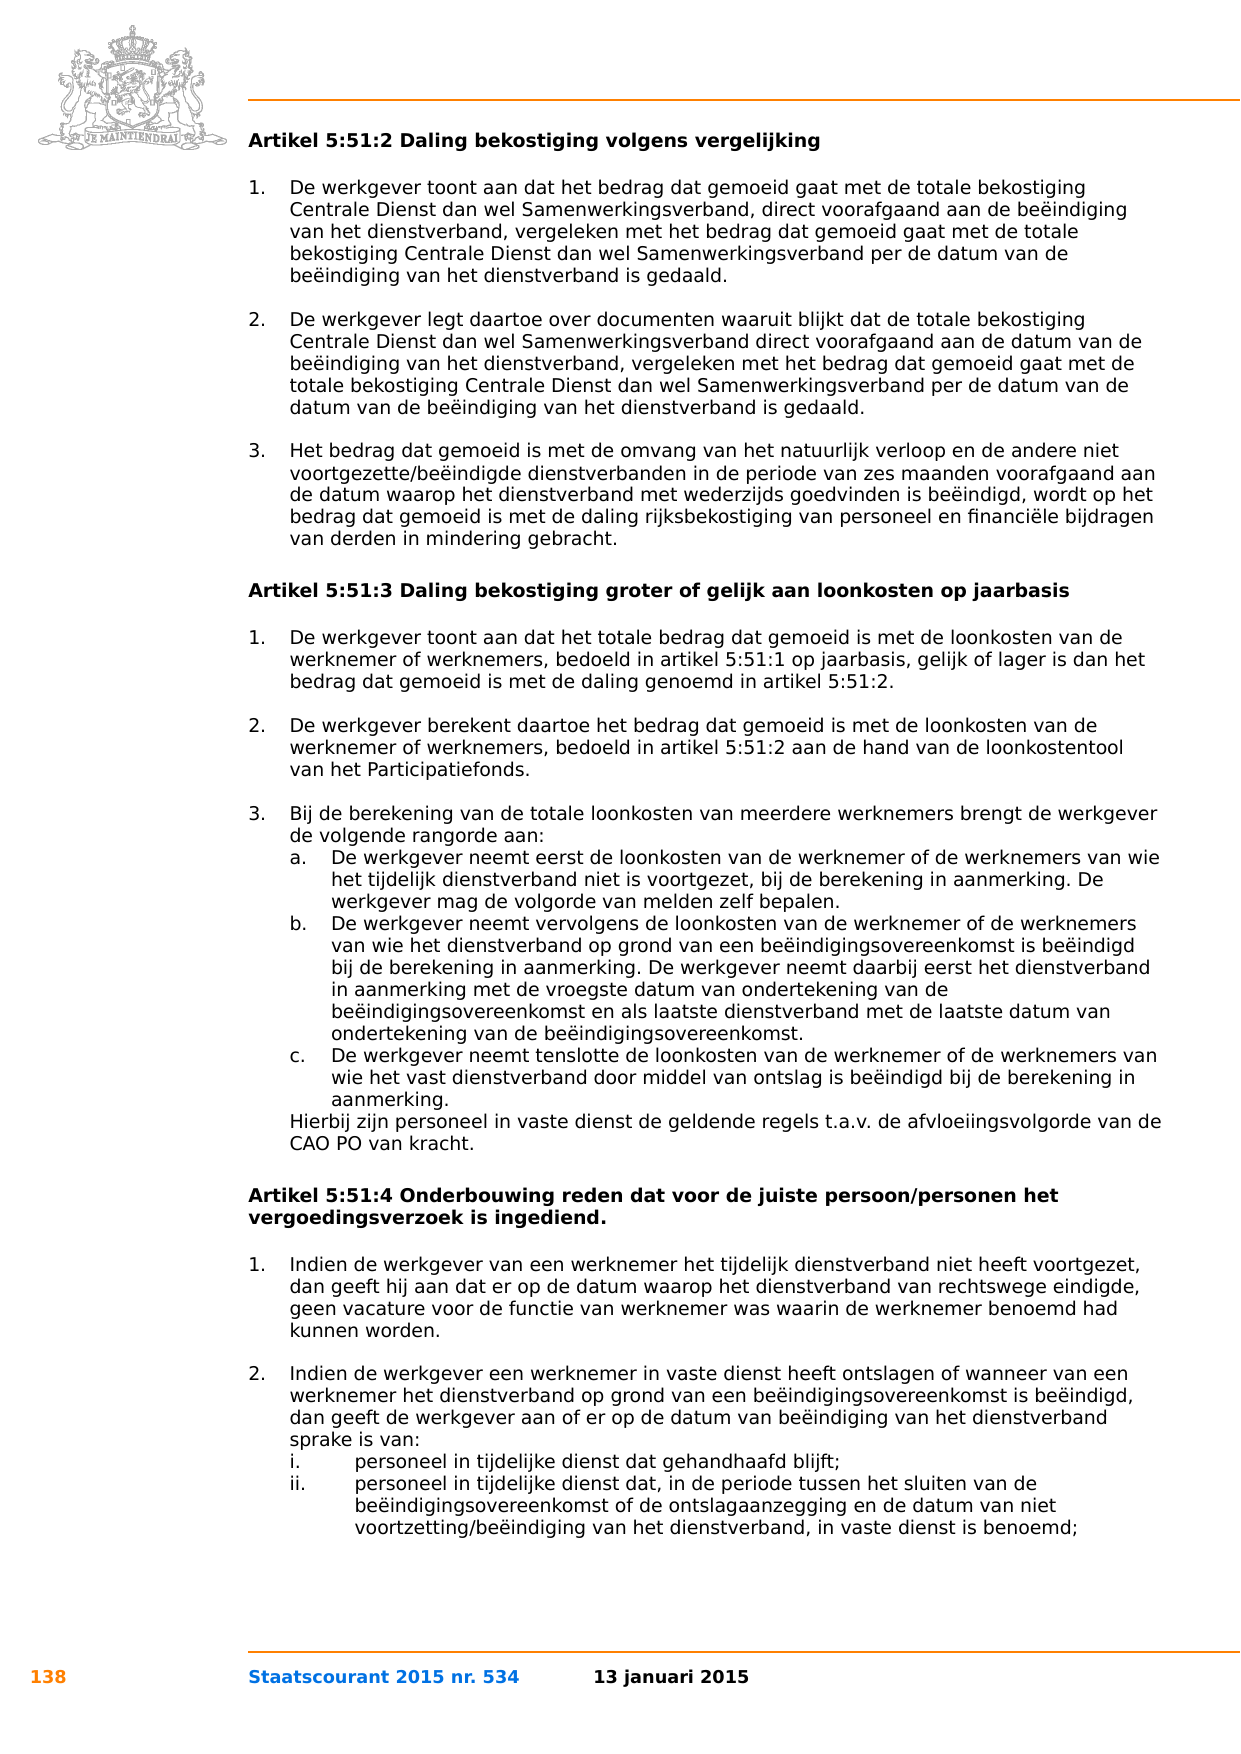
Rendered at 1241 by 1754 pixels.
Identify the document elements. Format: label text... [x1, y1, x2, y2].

text b. De werkgever neemt vervolgens de loonkosten van de werknemer of de werknemers van wie het dienstverband op grond van een beëindigingsovereenkomst is beëindigd bij de berekening in aanmerking. De werkgever neemt daarbij eerst het dienstverband in aanmerking met de vroegste datum van ondertekening van de beëindigingsovereenkomst en als laatste dienstverband met de laatste datum van ondertekening van de beëindigingsovereenkomst. [289, 913, 1163, 1045]
text 3. Het bedrag dat gemoeid is met de omvang van het natuurlijk verloop en de andere niet voortgezette/beëindigde dienstverbanden in de periode van zes maanden voorafgaand aan de datum waarop het dienstverband met wederzijds goedvinden is beëindigd, wordt op het bedrag dat gemoeid is met de daling rijksbekostiging van personeel en financiële bijdragen van derden in mindering gebracht. [248, 440, 1163, 550]
text ii. personeel in tijdelijke dienst dat, in de periode tussen het sluiten van de beëindigingsovereenkomst of de ontslagaanzegging en de datum van niet voortzetting/beëindiging van het dienstverband, in vaste dienst is benoemd; [289, 1473, 1163, 1539]
text i. personeel in tijdelijke dienst dat gehandhaafd blijft; [289, 1451, 1163, 1473]
picture [38, 25, 227, 150]
subtitle Artikel 5:51:3 Daling bekostiging groter of gelijk aan loonkosten op jaarbasis [248, 580, 1163, 602]
subtitle Artikel 5:51:2 Daling bekostiging volgens vergelijking [248, 130, 1163, 152]
text a. De werkgever neemt eerst de loonkosten van de werknemer of de werknemers van wie het tijdelijk dienstverband niet is voortgezet, bij de berekening in aanmerking. De werkgever mag de volgorde van melden zelf bepalen. [289, 847, 1163, 913]
subtitle Artikel 5:51:4 Onderbouwing reden dat voor de juiste persoon/personen het vergoedingsverzoek is ingediend. [248, 1184, 1163, 1228]
text 1. De werkgever toont aan dat het bedrag dat gemoeid gaat met de totale bekostiging Centrale Dienst dan wel Samenwerkingsverband, direct voorafgaand aan de beëindiging van het dienstverband, vergeleken met het bedrag dat gemoeid gaat met de totale bekostiging Centrale Dienst dan wel Samenwerkingsverband per de datum van de beëindiging van het dienstverband is gedaald. [248, 177, 1163, 287]
text 2. De werkgever legt daartoe over documenten waaruit blijkt dat de totale bekostiging Centrale Dienst dan wel Samenwerkingsverband direct voorafgaand aan de datum van de beëindiging van het dienstverband, vergeleken met het bedrag dat gemoeid gaat met de totale bekostiging Centrale Dienst dan wel Samenwerkingsverband per de datum van de datum van de beëindiging van het dienstverband is gedaald. [248, 309, 1163, 418]
text 1. De werkgever toont aan dat het totale bedrag dat gemoeid is met de loonkosten van de werknemer of werknemers, bedoeld in artikel 5:51:1 op jaarbasis, gelijk of lager is dan het bedrag dat gemoeid is met de daling genoemd in artikel 5:51:2. [248, 627, 1163, 693]
text 2. Indien de werkgever een werknemer in vaste dienst heeft ontslagen of wanneer van een werknemer het dienstverband op grond van een beëindigingsovereenkomst is beëindigd, dan geeft de werkgever aan of er op de datum van beëindiging van het dienstverband sprake is van: [248, 1363, 1163, 1451]
text c. De werkgever neemt tenslotte de loonkosten van de werknemer of de werknemers van wie het vast dienstverband door middel van ontslag is beëindigd bij de berekening in aanmerking. [289, 1045, 1163, 1111]
text 2. De werkgever berekent daartoe het bedrag dat gemoeid is met de loonkosten van de werknemer of werknemers, bedoeld in artikel 5:51:2 aan de hand van de loonkostentool van het Participatiefonds. [248, 715, 1163, 781]
text 3. Bij de berekening van de totale loonkosten van meerdere werknemers brengt de werkgever de volgende rangorde aan: [248, 803, 1163, 847]
text Hierbij zijn personeel in vaste dienst de geldende regels t.a.v. de afvloeiingsvolgorde van de CAO PO van kracht. [289, 1111, 1163, 1154]
text 1. Indien de werkgever van een werknemer het tijdelijk dienstverband niet heeft voortgezet, dan geeft hij aan dat er op de datum waarop het dienstverband van rechtswege eindigde, geen vacature voor de functie van werknemer was waarin de werknemer benoemd had kunnen worden. [248, 1253, 1163, 1341]
